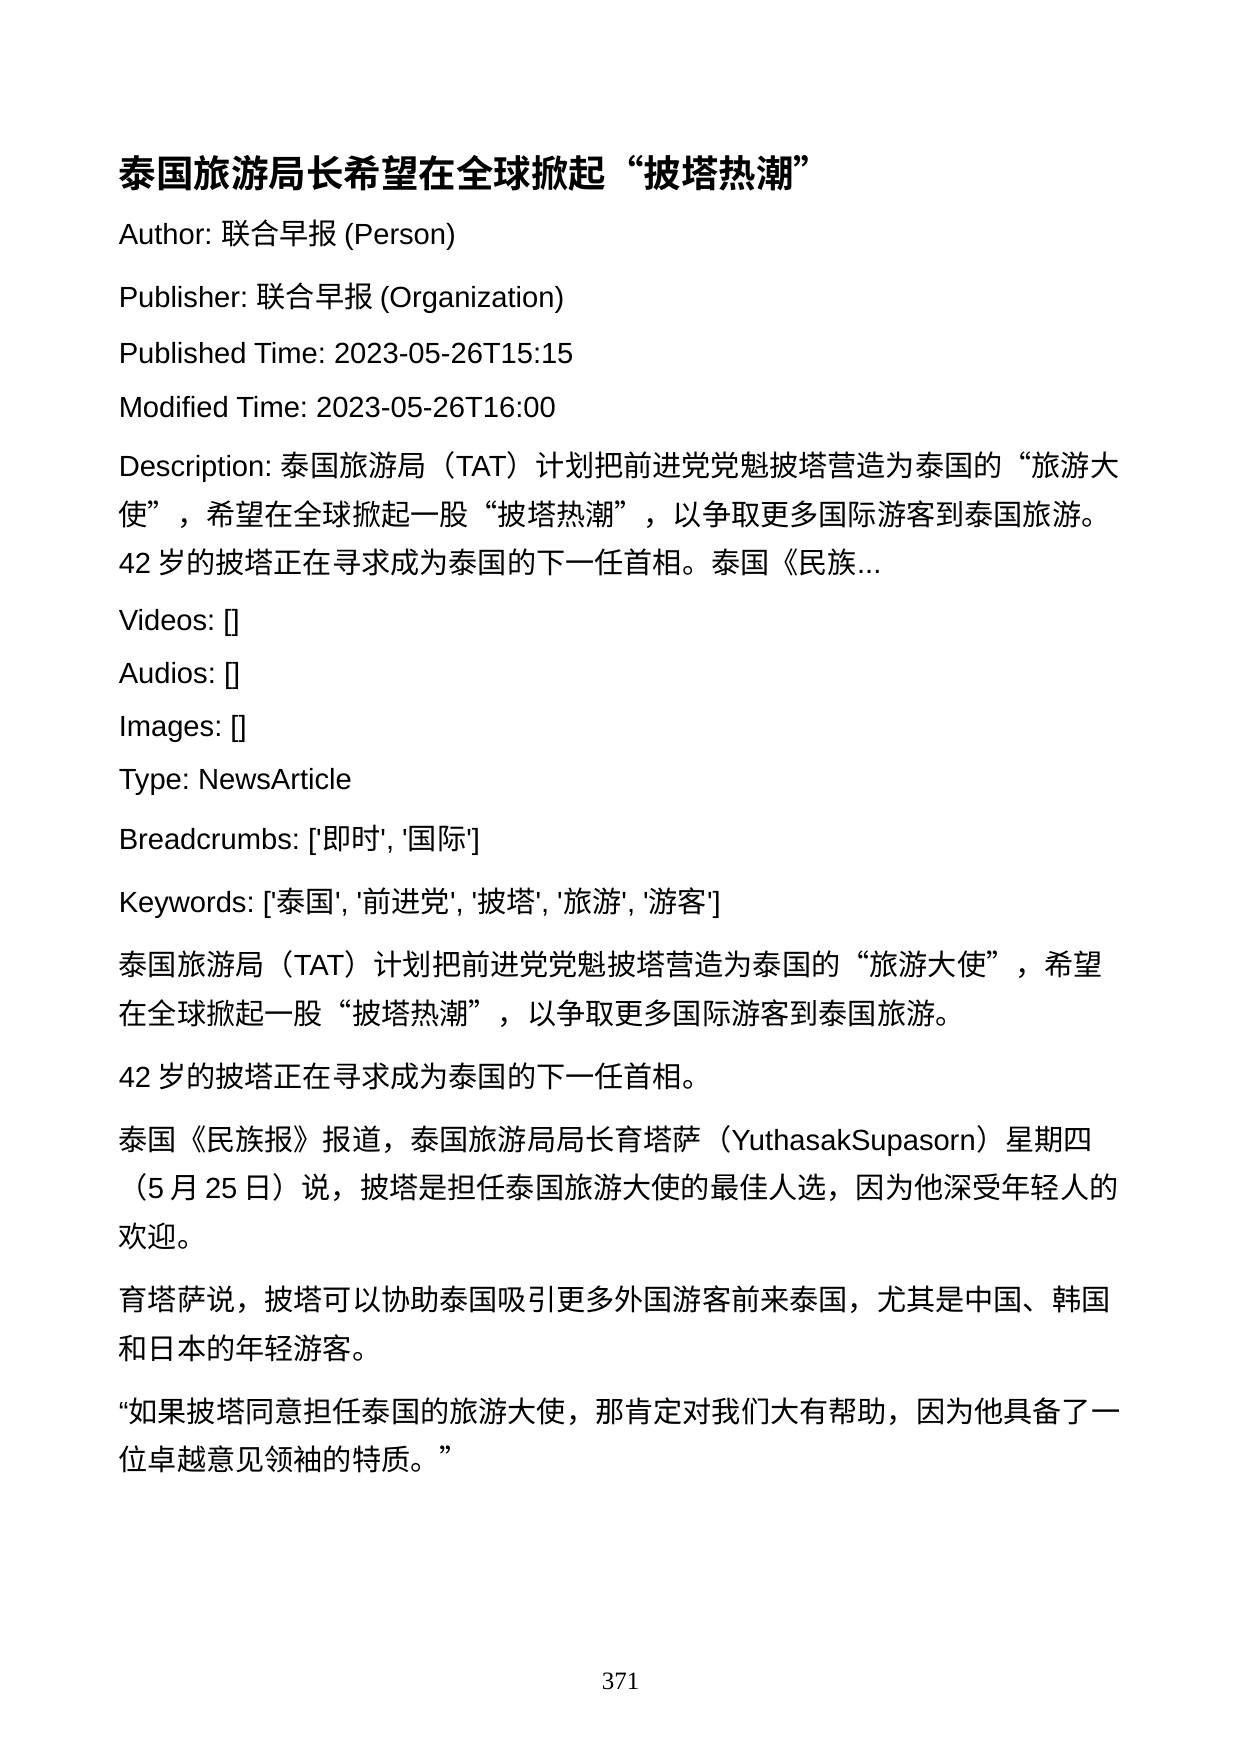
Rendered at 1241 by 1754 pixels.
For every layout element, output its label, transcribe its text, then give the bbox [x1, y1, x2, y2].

text Type: NewsArticle [118, 762, 1122, 796]
text 育塔萨说，披塔可以协助泰国吸引更多外国游客前来泰国，尤其是中国、韩国和日本的年轻游客。 [118, 1277, 1122, 1368]
text Modified Time: 2023-05-26T16:00 [118, 390, 1122, 423]
text Author: 联合早报 (Person) [118, 210, 1122, 253]
text Videos: [] [118, 603, 1122, 637]
text 42岁的披塔正在寻求成为泰国的下一任首相。 [118, 1053, 1122, 1096]
text Publisher: 联合早报 (Organization) [118, 273, 1122, 316]
text Images: [] [118, 709, 1122, 743]
text 泰国旅游局（TAT）计划把前进党党魁披塔营造为泰国的“旅游大使”，希望在全球掀起一股“披塔热潮”，以争取更多国际游客到泰国旅游。 [118, 942, 1122, 1033]
text Keywords: ['泰国', '前进党', '披塔', '旅游', '游客'] [118, 879, 1122, 921]
text Breadcrumbs: ['即时', '国际'] [118, 816, 1122, 858]
text “如果披塔同意担任泰国的旅游大使，那肯定对我们大有帮助，因为他具备了一位卓越意见领袖的特质。” [118, 1388, 1122, 1479]
subtitle 泰国旅游局长希望在全球掀起“披塔热潮” [118, 143, 1122, 198]
text Published Time: 2023-05-26T15:15 [118, 337, 1122, 370]
text 泰国《民族报》报道，泰国旅游局局长育塔萨（YuthasakSupasorn）星期四（5月25日）说，披塔是担任泰国旅游大使的最佳人选，因为他深受年轻人的欢迎。 [118, 1117, 1122, 1256]
text Description: 泰国旅游局（TAT）计划把前进党党魁披塔营造为泰国的“旅游大使”，希望在全球掀起一股“披塔热潮”，以争取更多国际游客到泰国旅游。42岁的披塔正在寻求成为泰国的下一任首相。泰国《民族... [118, 443, 1122, 582]
text Audios: [] [118, 656, 1122, 690]
